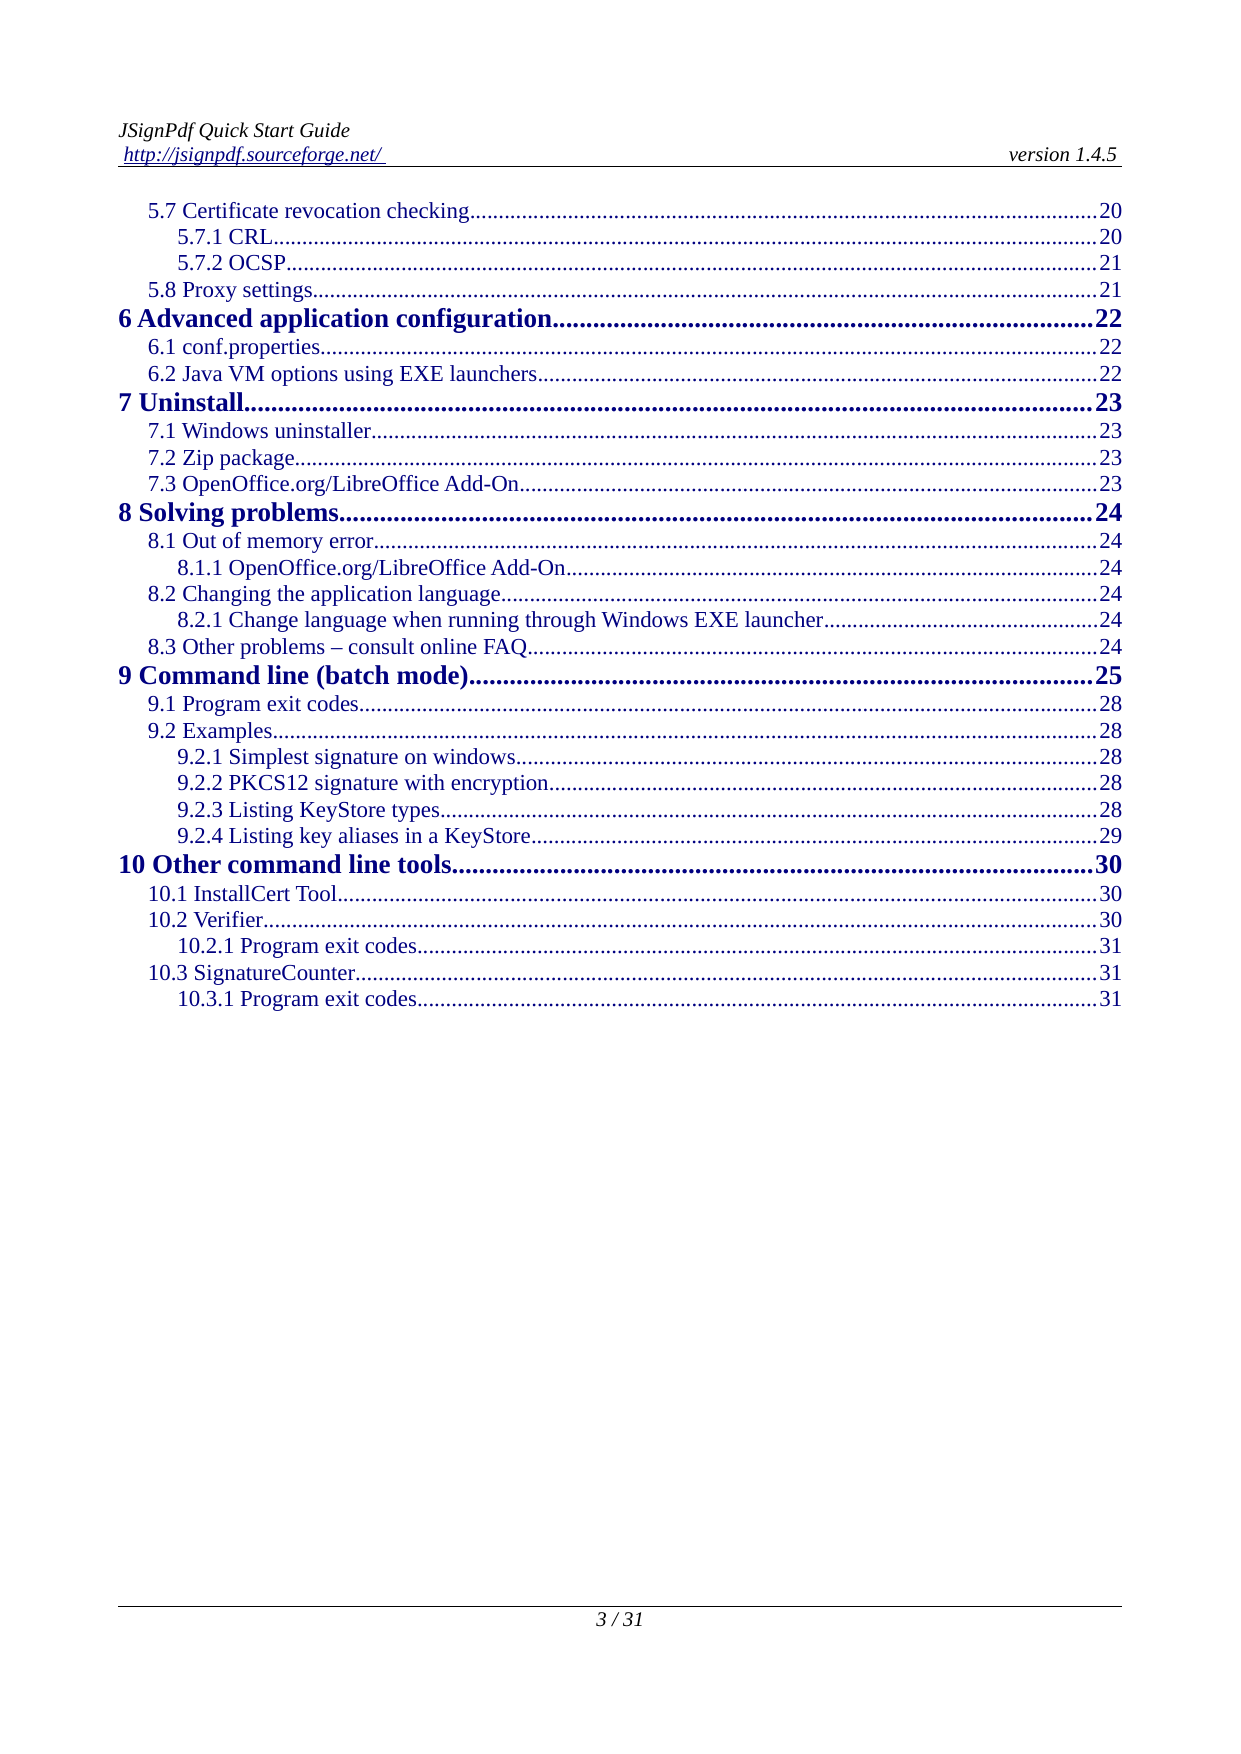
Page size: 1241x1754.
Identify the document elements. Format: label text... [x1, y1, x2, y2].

text 6 Advanced application configuration 22 [118, 302, 1122, 333]
text 7.1 Windows uninstaller 23 [148, 417, 1122, 443]
text 9 Command line (batch mode) 25 [118, 659, 1122, 690]
text 10.3.1 Program exit codes 31 [177, 985, 1122, 1011]
text 9.2 Examples 28 [148, 717, 1122, 743]
text 9.2.2 PKCS12 signature with encryption 28 [177, 769, 1122, 796]
text 8.1.1 OpenOffice.org/LibreOffice Add-On 24 [177, 554, 1122, 580]
text 5.7.2 OCSP 21 [177, 249, 1122, 276]
text 10.2.1 Program exit codes 31 [177, 932, 1122, 959]
text 9.2.4 Listing key aliases in a KeyStore 29 [177, 822, 1122, 848]
text 5.7.1 CRL 20 [177, 223, 1122, 249]
text 8 Solving problems 24 [118, 496, 1122, 527]
text 9.2.3 Listing KeyStore types 28 [177, 796, 1122, 822]
text 9.1 Program exit codes 28 [148, 690, 1122, 717]
text 8.3 Other problems – consult online FAQ 24 [148, 633, 1122, 659]
text 9.2.1 Simplest signature on windows 28 [177, 743, 1122, 769]
text 6.2 Java VM options using EXE launchers 22 [148, 360, 1122, 386]
text 5.7 Certificate revocation checking 20 [148, 197, 1122, 223]
text 10.1 InstallCert Tool 30 [148, 879, 1122, 906]
text 7.3 OpenOffice.org/LibreOffice Add-On 23 [148, 470, 1122, 496]
text 8.2 Changing the application language 24 [148, 580, 1122, 606]
text 7 Uninstall 23 [118, 386, 1122, 417]
text 8.1 Out of memory error 24 [148, 527, 1122, 554]
text 5.8 Proxy settings 21 [148, 276, 1122, 302]
text 8.2.1 Change language when running through Windows EXE launcher 24 [177, 606, 1122, 633]
text 7.2 Zip package 23 [148, 443, 1122, 470]
text 10 Other command line tools 30 [118, 848, 1122, 879]
text 10.3 SignatureCounter 31 [148, 959, 1122, 985]
text 6.1 conf.properties 22 [148, 333, 1122, 360]
text 10.2 Verifier 30 [148, 906, 1122, 932]
